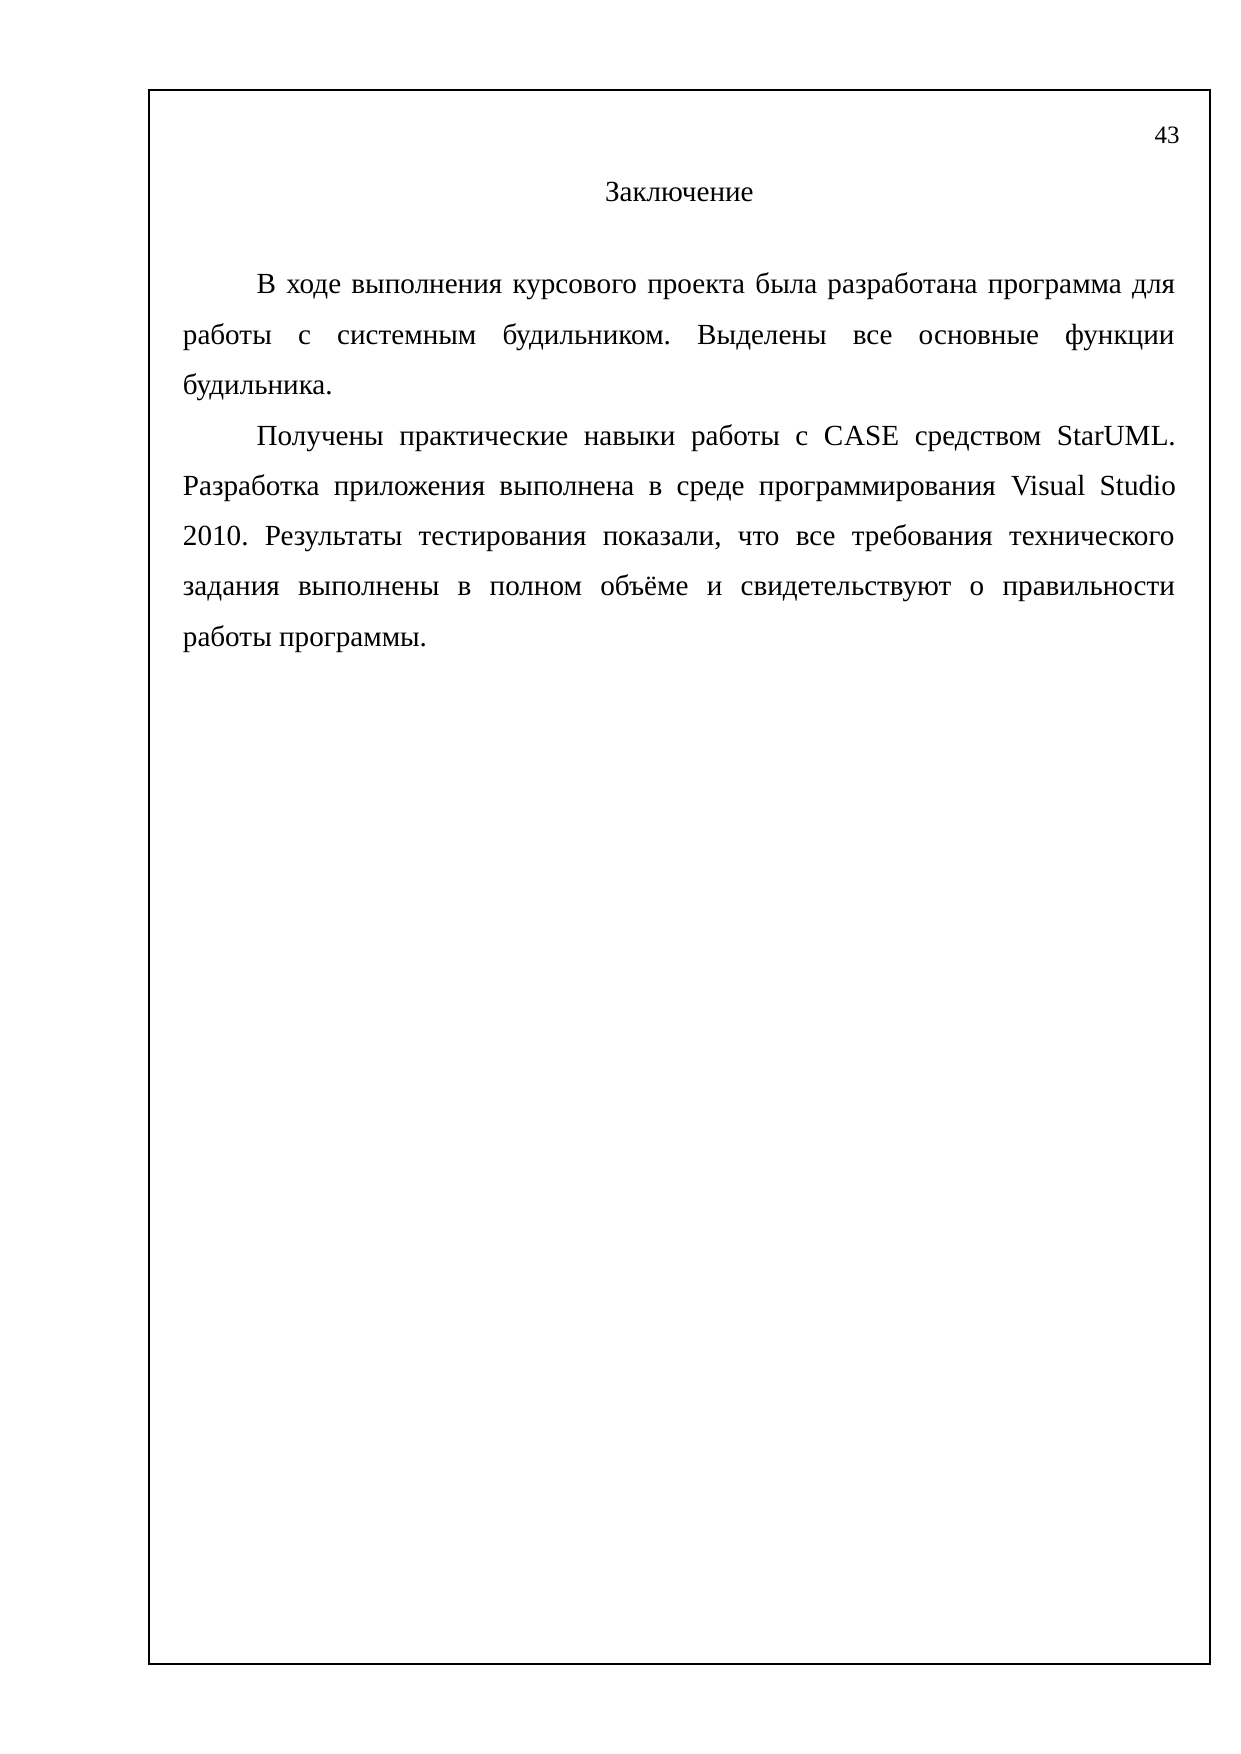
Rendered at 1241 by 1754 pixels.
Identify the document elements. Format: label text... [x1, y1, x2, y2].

text В ходе выполнения курсового проекта была разработана программа для работы с системным будильником. Выделены все основные функции будильника. [183, 267, 1176, 401]
title Заключение [179, 174, 1179, 208]
text Получены практические навыки работы с CASE средством StarUML. Разработка приложения выполнена в среде программирования Visual Studio 2010. Результаты тестирования показали, что все требования технического задания выполнены в полном объёме и свидетельствуют о правильности работы программы. [183, 418, 1176, 652]
